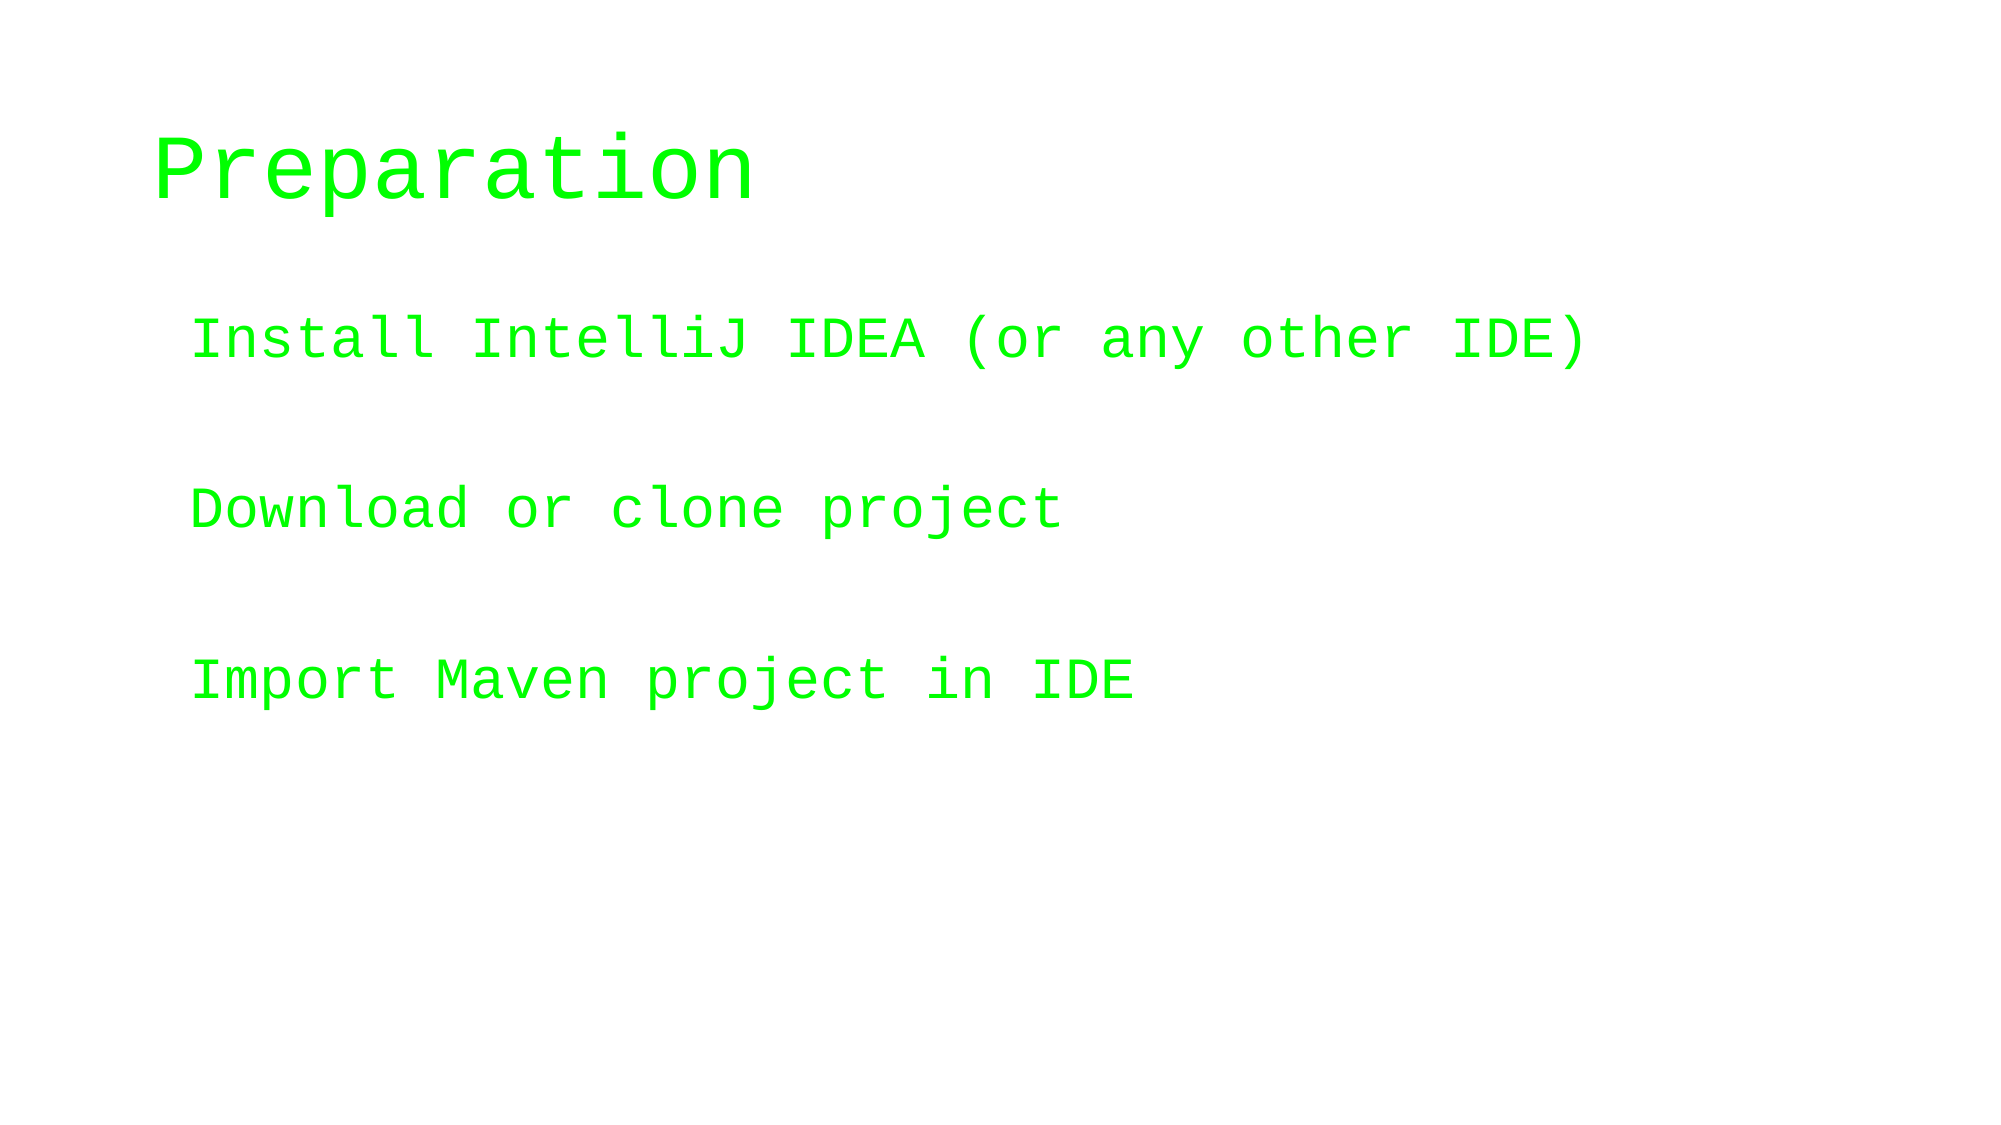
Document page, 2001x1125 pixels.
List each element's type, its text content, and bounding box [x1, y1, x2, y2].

title Preparation [137, 59, 1863, 278]
list Install IntelliJ IDEA (or any other IDE) Download or clone project Import Maven project in IDE [137, 299, 1863, 1014]
